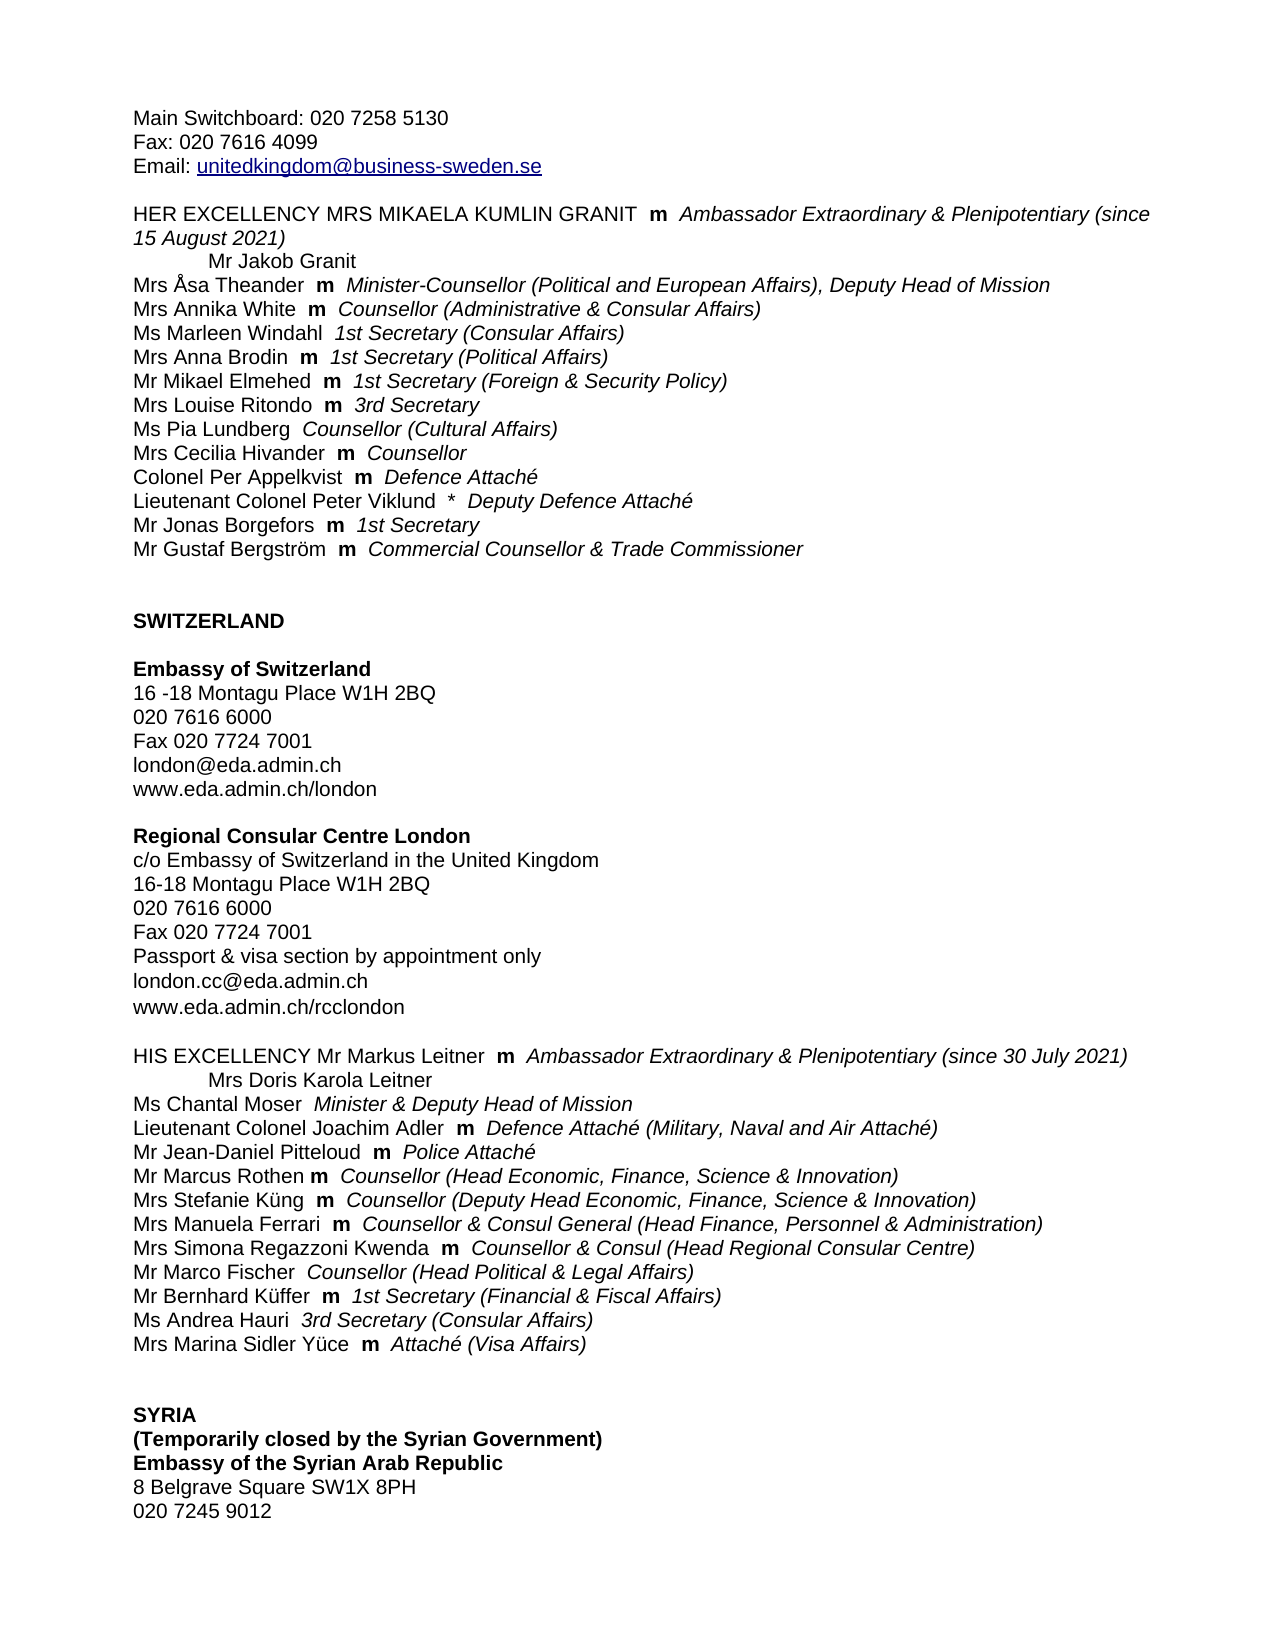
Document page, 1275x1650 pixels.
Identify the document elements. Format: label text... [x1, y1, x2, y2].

text HER EXCELLENCY MRS MIKAELA KUMLIN GRANIT m Ambassador Extraordinary & Plenipotentiary (since 15 August 2021) [133, 201, 1181, 249]
text Regional Consular Centre London [133, 824, 1181, 848]
text Mrs Manuela Ferrari m Counsellor & Consul General (Head Finance, Personnel & Administration) [133, 1212, 1181, 1236]
text Mr Marcus Rothen m Counsellor (Head Economic, Finance, Science & Innovation) [133, 1164, 1181, 1188]
text 16-18 Montagu Place W1H 2BQ [133, 872, 1181, 896]
text Mr Marco Fischer Counsellor (Head Political & Legal Affairs) [133, 1259, 1181, 1283]
text SWITZERLAND [133, 609, 1181, 633]
text london.cc@eda.admin.ch [133, 969, 1181, 993]
text Mrs Doris Karola Leitner [133, 1068, 1181, 1092]
text www.eda.admin.ch/london [133, 776, 1181, 800]
text Mrs Åsa Theander m Minister-Counsellor (Political and European Affairs), Deputy Head of Mission [133, 273, 1181, 297]
text Mr Jean-Daniel Pitteloud m Police Attaché [133, 1140, 1181, 1164]
text Colonel Per Appelkvist m Defence Attaché [133, 465, 1181, 489]
text Lieutenant Colonel Peter Viklund * Deputy Defence Attaché [133, 489, 1181, 513]
text Mr Gustaf Bergström m Commercial Counsellor & Trade Commissioner [133, 537, 1181, 561]
text Embassy of Switzerland [133, 657, 1181, 681]
text Passport & visa section by appointment only [133, 944, 1181, 968]
text 020 7616 6000 [133, 704, 1181, 728]
text Mrs Annika White m Counsellor (Administrative & Consular Affairs) [133, 297, 1181, 321]
text Mrs Louise Ritondo m 3rd Secretary [133, 393, 1181, 417]
text Mrs Marina Sidler Yüce m Attaché (Visa Affairs) [133, 1331, 1181, 1355]
text c/o Embassy of Switzerland in the United Kingdom [133, 848, 1181, 872]
text Lieutenant Colonel Joachim Adler m Defence Attaché (Military, Naval and Air Attaché) [133, 1116, 1181, 1140]
text Ms Marleen Windahl 1st Secretary (Consular Affairs) [133, 321, 1181, 345]
text Mrs Stefanie Küng m Counsellor (Deputy Head Economic, Finance, Science & Innovation) [133, 1188, 1181, 1212]
text Email: unitedkingdom@business-sweden.se [133, 153, 1181, 177]
text Ms Chantal Moser Minister & Deputy Head of Mission [133, 1092, 1181, 1116]
text 020 7245 9012 [133, 1499, 1181, 1523]
text Mr Jakob Granit [133, 249, 1181, 273]
text Mr Bernhard Küffer m 1st Secretary (Financial & Fiscal Affairs) [133, 1283, 1181, 1307]
text www.eda.admin.ch/rcclondon [133, 995, 1181, 1019]
text london@eda.admin.ch [133, 752, 1181, 776]
text Ms Andrea Hauri 3rd Secretary (Consular Affairs) [133, 1307, 1181, 1331]
text Mrs Anna Brodin m 1st Secretary (Political Affairs) [133, 345, 1181, 369]
text Fax 020 7724 7001 [133, 920, 1181, 944]
text 16 -18 Montagu Place W1H 2BQ [133, 681, 1181, 704]
text 020 7616 6000 [133, 896, 1181, 920]
text 8 Belgrave Square SW1X 8PH [133, 1475, 1181, 1499]
subtitle SYRIA [133, 1403, 1181, 1427]
text Main Switchboard: 020 7258 5130 [133, 106, 1181, 129]
text (Temporarily closed by the Syrian Government) [133, 1427, 1181, 1451]
text Ms Pia Lundberg Counsellor (Cultural Affairs) [133, 417, 1181, 441]
text Embassy of the Syrian Arab Republic [133, 1451, 1181, 1475]
text Mr Jonas Borgefors m 1st Secretary [133, 513, 1181, 537]
text HIS EXCELLENCY Mr Markus Leitner m Ambassador Extraordinary & Plenipotentiary (since 30 July 2021) [133, 1044, 1181, 1068]
text Mr Mikael Elmehed m 1st Secretary (Foreign & Security Policy) [133, 369, 1181, 393]
text Mrs Cecilia Hivander m Counsellor [133, 441, 1181, 465]
text Fax 020 7724 7001 [133, 728, 1181, 752]
text Mrs Simona Regazzoni Kwenda m Counsellor & Consul (Head Regional Consular Centre) [133, 1236, 1181, 1259]
text Fax: 020 7616 4099 [133, 129, 1181, 153]
